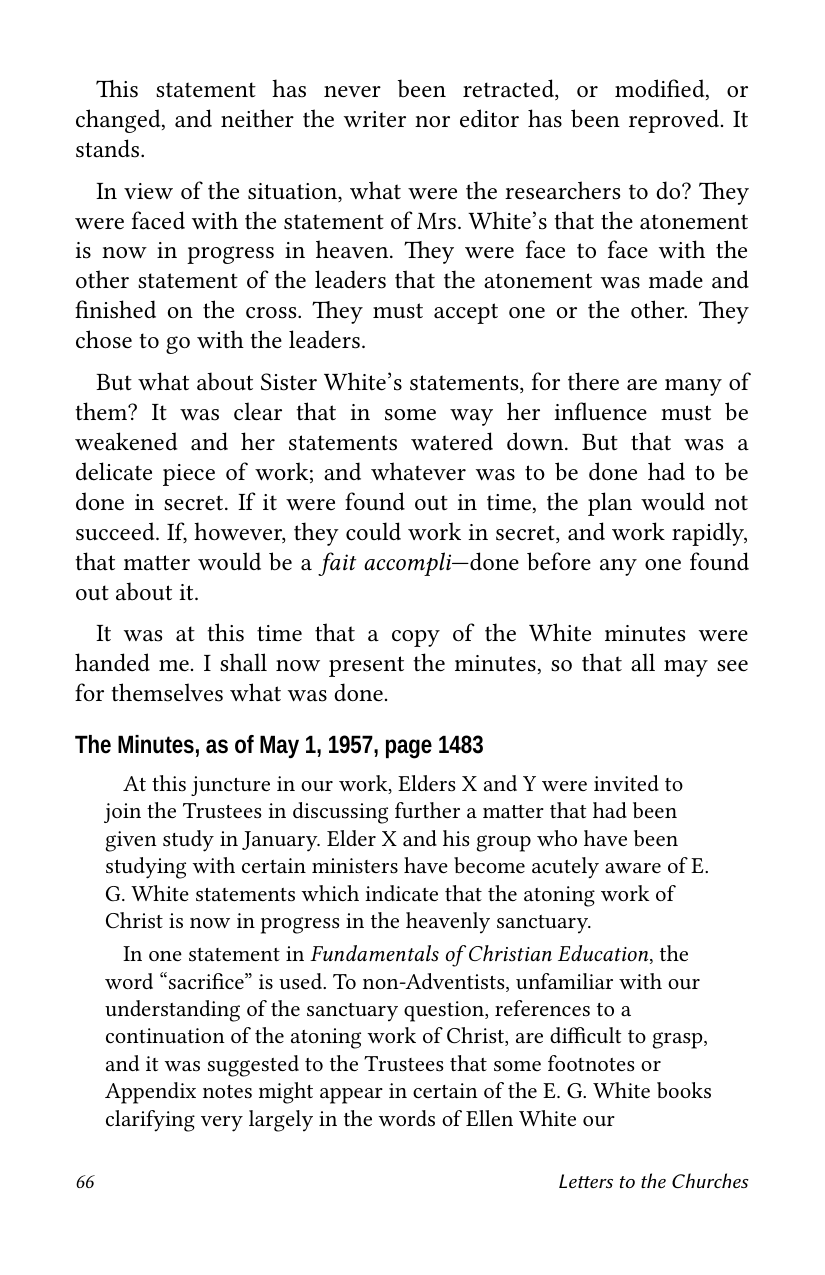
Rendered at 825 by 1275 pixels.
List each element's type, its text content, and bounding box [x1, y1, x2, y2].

text In view of the situation, what were the researchers to do? They were faced with the statement of Mrs. White’s that the atonement is now in progress in heaven. They were face to face with the other statement of the leaders that the atonement was made and finished on the cross. They must accept one or the other. They chose to go with the leaders. [75, 177, 750, 355]
text In one statement in Fundamentals of Christian Education, the word “sacrifice” is used. To non-Adventists, unfamiliar with our understanding of the sanctuary question, references to a continuation of the atoning work of Christ, are difficult to grasp, and it was suggested to the Trustees that some footnotes or Appendix notes might appear in certain of the E. G. White books clarifying very largely in the words of Ellen White our [105, 941, 720, 1132]
subtitle The Minutes, as of May 1, 1957, page 1483 [75, 730, 750, 759]
text At this juncture in our work, Elders X and Y were invited to join the Trustees in discussing further a matter that had been given study in January. Elder X and his group who have been studying with certain ministers have become acutely aware of E. G. White statements which indicate that the atoning work of Christ is now in progress in the heavenly sanctuary. [105, 771, 720, 934]
text It was at this time that a copy of the White minutes were handed me. I shall now present the minutes, so that all may see for themselves what was done. [75, 619, 750, 708]
text This statement has never been retracted, or modified, or changed, and neither the writer nor editor has been reproved. It stands. [75, 75, 750, 163]
text But what about Sister White’s statements, for there are many of them? It was clear that in some way her influence must be weakened and her statements watered down. But that was a delicate piece of work; and whatever was to be done had to be done in secret. If it were found out in time, the plan would not succeed. If, however, they could work in secret, and work rapidly, that matter would be a fait accompli—done before any one found out about it. [75, 368, 750, 606]
